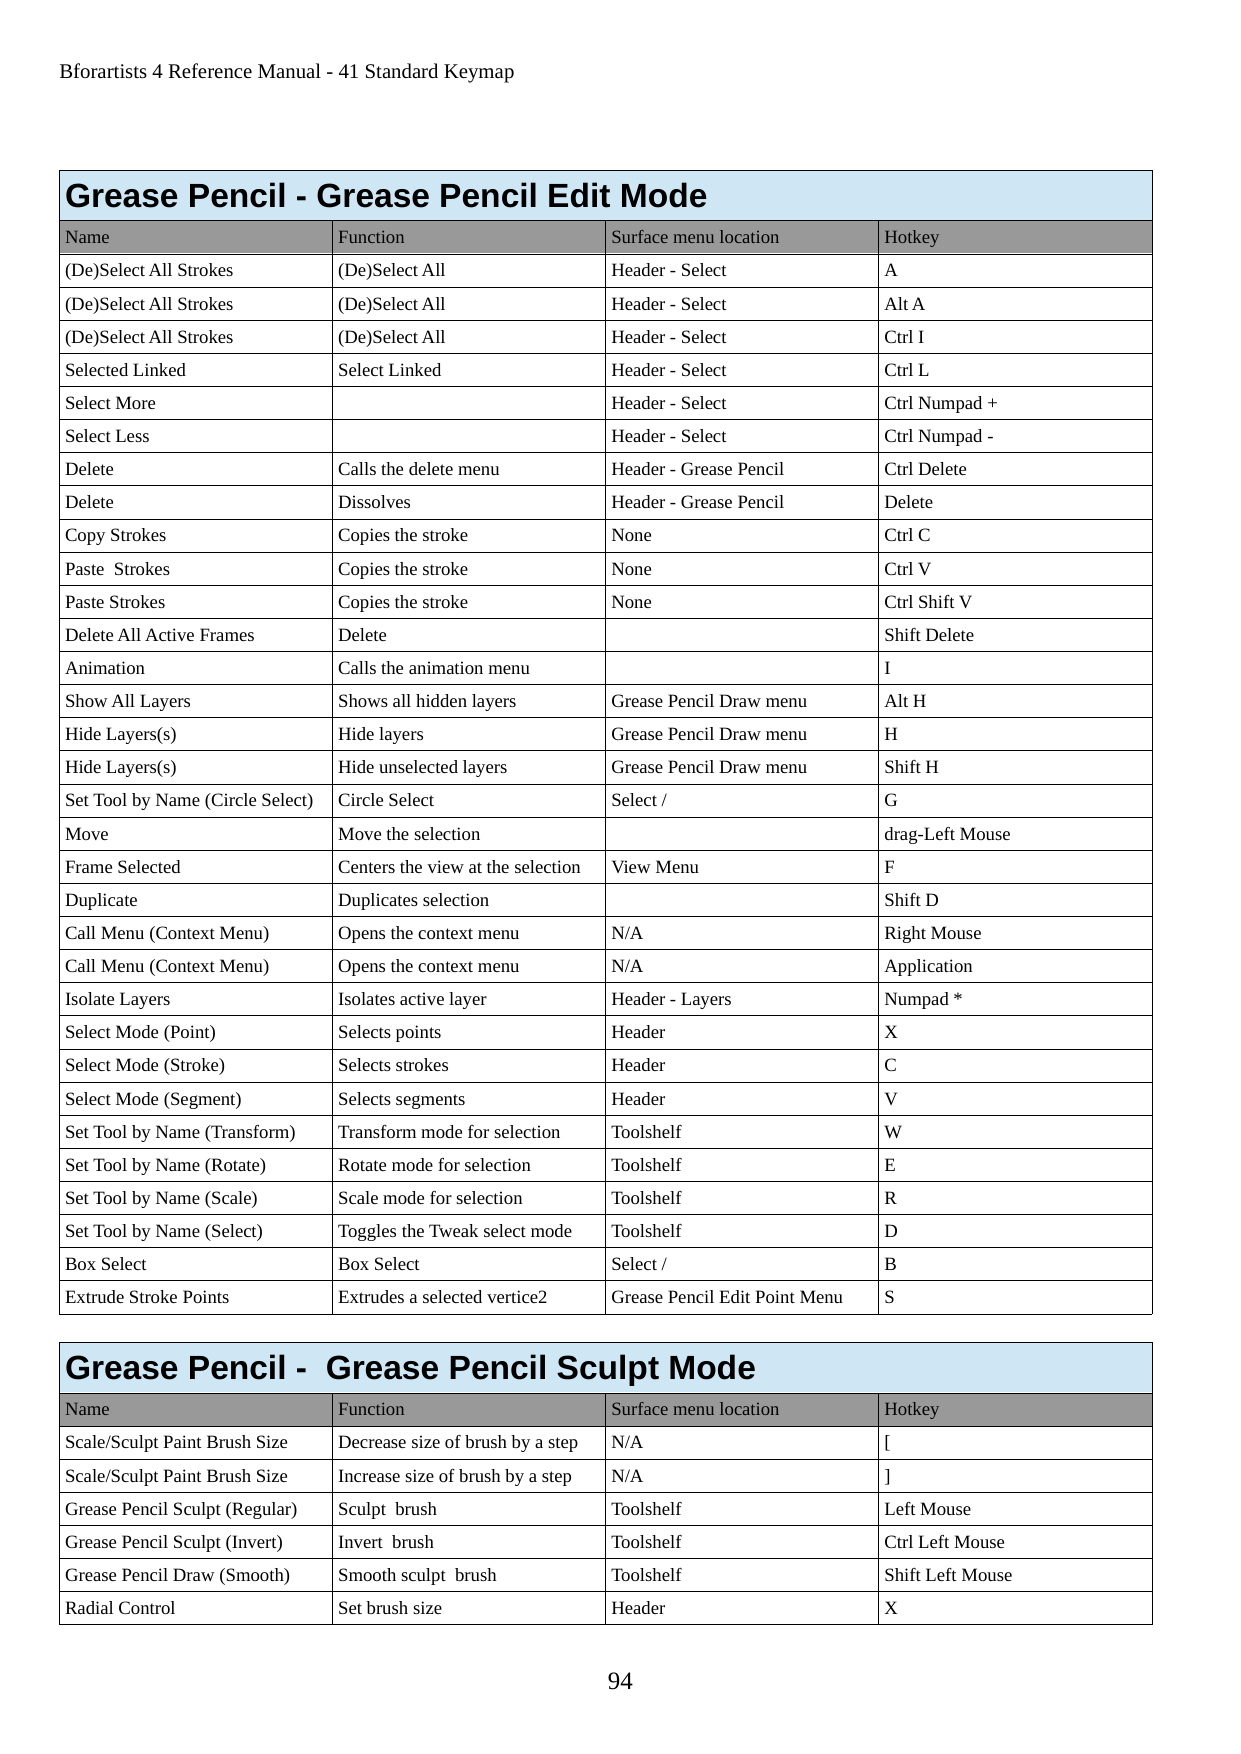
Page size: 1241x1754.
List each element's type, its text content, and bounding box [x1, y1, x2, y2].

table_cell Alt A [879, 288, 1152, 320]
table_cell Duplicate [60, 884, 332, 916]
table_cell Selects segments [333, 1083, 605, 1115]
table_cell Increase size of brush by a step [333, 1460, 605, 1492]
table_cell Header [606, 1592, 878, 1624]
table_cell Hide Layers(s) [60, 718, 332, 750]
table_cell Header - Select [606, 387, 878, 419]
table_cell S [879, 1281, 1152, 1313]
table_cell Header - Layers [606, 983, 878, 1015]
table_cell Toolshelf [606, 1116, 878, 1148]
table_cell Header [606, 1016, 878, 1048]
table_cell Ctrl Numpad + [879, 387, 1152, 419]
table_cell [606, 884, 878, 916]
table_cell [606, 652, 878, 684]
table_cell Select More [60, 387, 332, 419]
table_cell (De)Select All [333, 321, 605, 353]
table_cell Ctrl L [879, 354, 1152, 386]
table_cell Extrude Stroke Points [60, 1281, 332, 1313]
table_cell Ctrl Numpad - [879, 420, 1152, 452]
table_cell Opens the context menu [333, 917, 605, 949]
table_cell Right Mouse [879, 917, 1152, 949]
table_cell Scale/Sculpt Paint Brush Size [60, 1427, 332, 1459]
table_cell Select Mode (Stroke) [60, 1050, 332, 1082]
table_header Grease Pencil - Grease Pencil Sculpt Mode [60, 1343, 1152, 1392]
table_cell Call Menu (Context Menu) [60, 917, 332, 949]
table_cell E [879, 1149, 1152, 1181]
table_cell Circle Select [333, 785, 605, 817]
table_cell Frame Selected [60, 851, 332, 883]
table_cell Hotkey [879, 1394, 1152, 1426]
table_cell Header - Select [606, 354, 878, 386]
table_cell Extrudes a selected vertice2 [333, 1281, 605, 1313]
table_cell Header - Select [606, 321, 878, 353]
table_cell Alt H [879, 685, 1152, 717]
table_cell Toolshelf [606, 1182, 878, 1214]
table_cell Radial Control [60, 1592, 332, 1624]
table_cell (De)Select All [333, 288, 605, 320]
table_cell C [879, 1050, 1152, 1082]
table_cell [606, 619, 878, 651]
table_cell Header - Select [606, 255, 878, 287]
table_cell F [879, 851, 1152, 883]
table_cell Set Tool by Name (Circle Select) [60, 785, 332, 817]
table_cell Toolshelf [606, 1559, 878, 1591]
table_cell Grease Pencil Draw menu [606, 751, 878, 783]
table_cell Delete [879, 486, 1152, 518]
table_cell B [879, 1248, 1152, 1280]
table_cell D [879, 1215, 1152, 1247]
table_cell Isolates active layer [333, 983, 605, 1015]
table_cell Grease Pencil Sculpt (Regular) [60, 1493, 332, 1525]
table_cell Sculpt brush [333, 1493, 605, 1525]
table_cell ] [879, 1460, 1152, 1492]
table_cell H [879, 718, 1152, 750]
table_cell Grease Pencil Draw menu [606, 718, 878, 750]
table_cell Header [606, 1083, 878, 1115]
table_cell Ctrl Left Mouse [879, 1526, 1152, 1558]
table_cell Header - Grease Pencil [606, 453, 878, 485]
table_cell Copy Strokes [60, 520, 332, 552]
table_cell Dissolves [333, 486, 605, 518]
table_cell (De)Select All Strokes [60, 288, 332, 320]
table_cell N/A [606, 917, 878, 949]
table_cell (De)Select All Strokes [60, 321, 332, 353]
table_cell N/A [606, 950, 878, 982]
table_cell Delete All Active Frames [60, 619, 332, 651]
table_cell Move the selection [333, 818, 605, 850]
table_cell Rotate mode for selection [333, 1149, 605, 1181]
table_cell Selects strokes [333, 1050, 605, 1082]
table_cell Function [333, 1394, 605, 1426]
table_cell Left Mouse [879, 1493, 1152, 1525]
table_cell Paste Strokes [60, 586, 332, 618]
table_cell R [879, 1182, 1152, 1214]
table_cell Select / [606, 1248, 878, 1280]
table_cell Ctrl Shift V [879, 586, 1152, 618]
table_cell Ctrl Delete [879, 453, 1152, 485]
table_cell N/A [606, 1427, 878, 1459]
table_cell N/A [606, 1460, 878, 1492]
table_cell Show All Layers [60, 685, 332, 717]
table_cell Copies the stroke [333, 586, 605, 618]
table_cell Delete [60, 453, 332, 485]
table_cell Application [879, 950, 1152, 982]
table_cell Shift D [879, 884, 1152, 916]
table_cell [333, 420, 605, 452]
table_cell View Menu [606, 851, 878, 883]
table_cell Opens the context menu [333, 950, 605, 982]
table_cell [333, 387, 605, 419]
table_cell None [606, 586, 878, 618]
table_cell Grease Pencil Sculpt (Invert) [60, 1526, 332, 1558]
table_cell Shift Left Mouse [879, 1559, 1152, 1591]
table_cell Set brush size [333, 1592, 605, 1624]
table_cell Invert brush [333, 1526, 605, 1558]
table_cell Decrease size of brush by a step [333, 1427, 605, 1459]
table_cell Smooth sculpt brush [333, 1559, 605, 1591]
table_cell Centers the view at the selection [333, 851, 605, 883]
table_cell Select Mode (Point) [60, 1016, 332, 1048]
table_cell Duplicates selection [333, 884, 605, 916]
table_cell (De)Select All [333, 255, 605, 287]
table_cell Selects points [333, 1016, 605, 1048]
table_cell Hide layers [333, 718, 605, 750]
table_cell Select Less [60, 420, 332, 452]
table_cell Call Menu (Context Menu) [60, 950, 332, 982]
table_cell Move [60, 818, 332, 850]
table_cell X [879, 1016, 1152, 1048]
table_cell Box Select [333, 1248, 605, 1280]
table_cell Transform mode for selection [333, 1116, 605, 1148]
table_cell I [879, 652, 1152, 684]
table_cell drag-Left Mouse [879, 818, 1152, 850]
table_cell Animation [60, 652, 332, 684]
table_cell Hide Layers(s) [60, 751, 332, 783]
table_cell Ctrl I [879, 321, 1152, 353]
table_cell G [879, 785, 1152, 817]
table_cell Header - Select [606, 420, 878, 452]
table_cell Delete [60, 486, 332, 518]
table_cell Set Tool by Name (Select) [60, 1215, 332, 1247]
table_cell Calls the delete menu [333, 453, 605, 485]
table_cell Shift Delete [879, 619, 1152, 651]
table_cell Paste Strokes [60, 553, 332, 585]
table_cell None [606, 553, 878, 585]
table_cell Calls the animation menu [333, 652, 605, 684]
table_cell Header - Grease Pencil [606, 486, 878, 518]
table_cell Numpad * [879, 983, 1152, 1015]
table_cell Toggles the Tweak select mode [333, 1215, 605, 1247]
table_cell None [606, 520, 878, 552]
table_cell Select / [606, 785, 878, 817]
table_cell Surface menu location [606, 1394, 878, 1426]
table_cell Isolate Layers [60, 983, 332, 1015]
table_cell Toolshelf [606, 1526, 878, 1558]
table_cell [606, 818, 878, 850]
table_cell Ctrl C [879, 520, 1152, 552]
table_cell Select Linked [333, 354, 605, 386]
table_cell Name [60, 221, 332, 253]
table_cell Header - Select [606, 288, 878, 320]
table_cell Hotkey [879, 221, 1152, 253]
table_cell Header [606, 1050, 878, 1082]
table_cell W [879, 1116, 1152, 1148]
table_cell Copies the stroke [333, 553, 605, 585]
table_cell Box Select [60, 1248, 332, 1280]
table_cell Grease Pencil Draw (Smooth) [60, 1559, 332, 1591]
table_cell Grease Pencil Draw menu [606, 685, 878, 717]
table_cell Surface menu location [606, 221, 878, 253]
table_cell Selected Linked [60, 354, 332, 386]
table_cell Toolshelf [606, 1215, 878, 1247]
table_cell Set Tool by Name (Scale) [60, 1182, 332, 1214]
table_cell Toolshelf [606, 1149, 878, 1181]
table_cell Grease Pencil Edit Point Menu [606, 1281, 878, 1313]
table_cell Ctrl V [879, 553, 1152, 585]
table_cell Copies the stroke [333, 520, 605, 552]
table_cell Set Tool by Name (Rotate) [60, 1149, 332, 1181]
table_cell [ [879, 1427, 1152, 1459]
table_cell Shows all hidden layers [333, 685, 605, 717]
table_cell Toolshelf [606, 1493, 878, 1525]
table_cell Name [60, 1394, 332, 1426]
table_cell Select Mode (Segment) [60, 1083, 332, 1115]
table_cell V [879, 1083, 1152, 1115]
table_cell Scale/Sculpt Paint Brush Size [60, 1460, 332, 1492]
table_cell Hide unselected layers [333, 751, 605, 783]
table_cell A [879, 255, 1152, 287]
table_cell (De)Select All Strokes [60, 255, 332, 287]
table_cell Shift H [879, 751, 1152, 783]
table_cell Function [333, 221, 605, 253]
table_header Grease Pencil - Grease Pencil Edit Mode [60, 171, 1152, 220]
table_cell Set Tool by Name (Transform) [60, 1116, 332, 1148]
table_cell Delete [333, 619, 605, 651]
table_cell Scale mode for selection [333, 1182, 605, 1214]
table_cell X [879, 1592, 1152, 1624]
